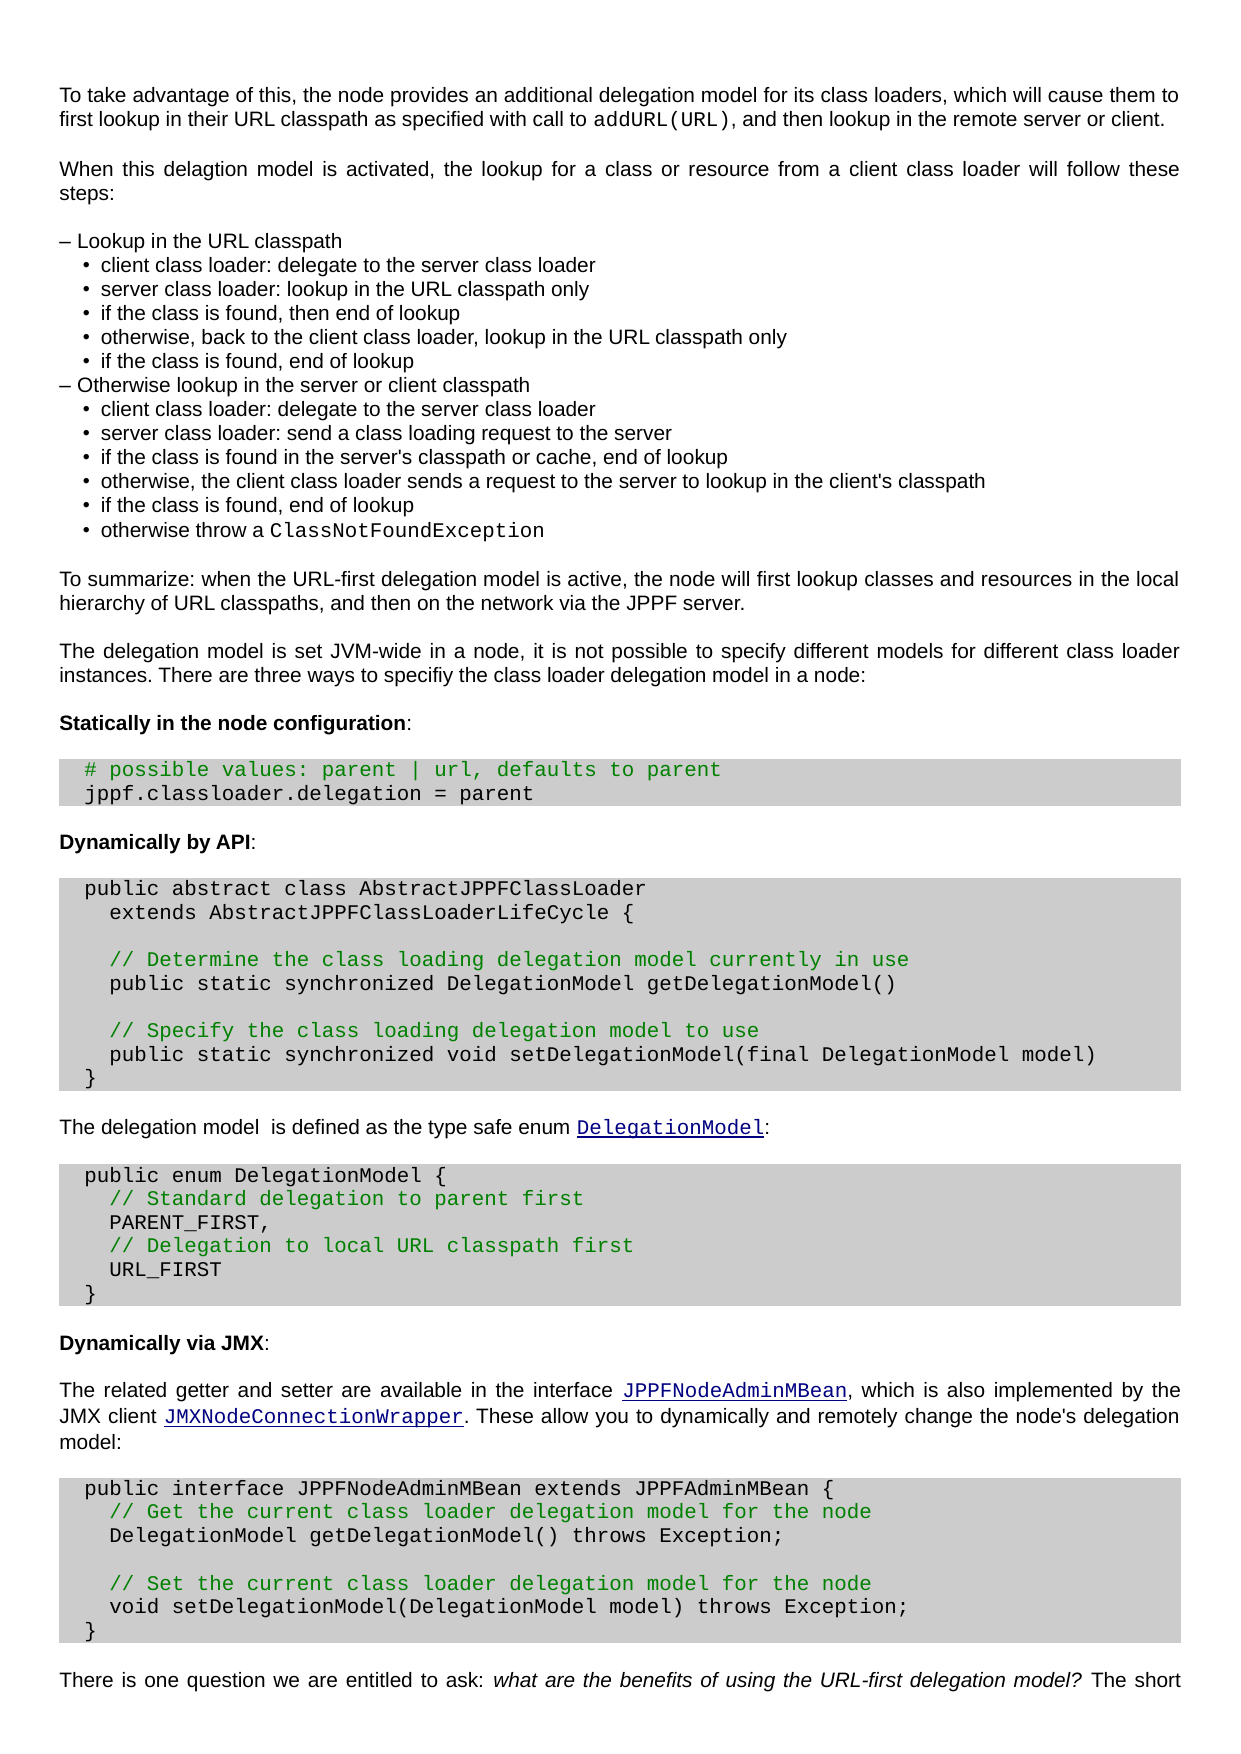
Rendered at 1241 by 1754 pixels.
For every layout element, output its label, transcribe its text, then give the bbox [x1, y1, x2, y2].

text The delegation model is set JVM-wide in a node, it is not possible to specify different models for different class loader instances. There are three ways to specifiy the class loader delegation model in a node: [59, 639, 1181, 687]
text } [59, 1283, 1181, 1306]
text To summarize: when the URL-first delegation model is active, the node will first lookup classes and resources in the local hierarchy of URL classpaths, and then on the network via the JPPF server. [59, 567, 1181, 615]
text There is one question we are entitled to ask: what are the benefits of using the URL-first delegation model? The short [59, 1667, 1181, 1691]
text Dynamically by API: [59, 830, 1181, 854]
text public enum DelegationModel { [59, 1164, 1181, 1188]
list if the class is found in the server's classpath or cache, end of lookup [83, 445, 1181, 469]
list server class loader: lookup in the URL classpath only [83, 277, 1181, 301]
text // Specify the class loading delegation model to use [59, 1020, 1181, 1043]
list if the class is found, then end of lookup [83, 301, 1181, 325]
list client class loader: delegate to the server class loader [83, 397, 1181, 421]
text // Determine the class loading delegation model currently in use [59, 949, 1181, 973]
text extends AbstractJPPFClassLoaderLifeCycle { [59, 902, 1181, 925]
text # possible values: parent | url, defaults to parent [59, 759, 1181, 782]
text PARENT_FIRST, [59, 1212, 1181, 1236]
text public static synchronized DelegationModel getDelegationModel() [59, 973, 1181, 996]
text // Standard delegation to parent first [59, 1188, 1181, 1212]
text Statically in the node configuration: [59, 711, 1181, 735]
text // Get the current class loader delegation model for the node [59, 1502, 1181, 1525]
list otherwise, back to the client class loader, lookup in the URL classpath only [83, 325, 1181, 349]
text // Delegation to local URL classpath first [59, 1236, 1181, 1259]
text void setDelegationModel(DelegationModel model) throws Exception; [59, 1596, 1181, 1620]
list client class loader: delegate to the server class loader [83, 253, 1181, 277]
text DelegationModel getDelegationModel() throws Exception; [59, 1525, 1181, 1549]
text } [59, 1620, 1181, 1643]
text public abstract class AbstractJPPFClassLoader [59, 878, 1181, 902]
list otherwise, the client class loader sends a request to the server to lookup in the client's classpath [83, 469, 1181, 493]
text public static synchronized void setDelegationModel(final DelegationModel model) [59, 1043, 1181, 1067]
text jppf.classloader.delegation = parent [59, 782, 1181, 806]
text To take advantage of this, the node provides an additional delegation model for its class loaders, which will cause them to first lookup in their URL classpath as specified with call to addURL(URL), and then lookup in the remote server or client. [59, 83, 1181, 133]
text Dynamically via JMX: [59, 1330, 1181, 1354]
text The delegation model is defined as the type safe enum DelegationModel: [59, 1115, 1181, 1141]
list Otherwise lookup in the server or client classpath [59, 373, 1181, 397]
list if the class is found, end of lookup [83, 349, 1181, 373]
list if the class is found, end of lookup [83, 493, 1181, 517]
text URL_FIRST [59, 1259, 1181, 1283]
text // Set the current class loader delegation model for the node [59, 1572, 1181, 1596]
text public interface JPPFNodeAdminMBean extends JPPFAdminMBean { [59, 1478, 1181, 1502]
text The related getter and setter are available in the interface JPPFNodeAdminMBean, which is also implemented by the JMX client JMXNodeConnectionWrapper. These allow you to dynamically and remotely change the node's delegation model: [59, 1378, 1181, 1454]
list server class loader: send a class loading request to the server [83, 421, 1181, 445]
text } [59, 1067, 1181, 1091]
text When this delagtion model is activated, the lookup for a class or resource from a client class loader will follow these steps: [59, 157, 1181, 205]
list Lookup in the URL classpath [59, 229, 1181, 253]
list otherwise throw a ClassNotFoundException [83, 517, 1181, 543]
